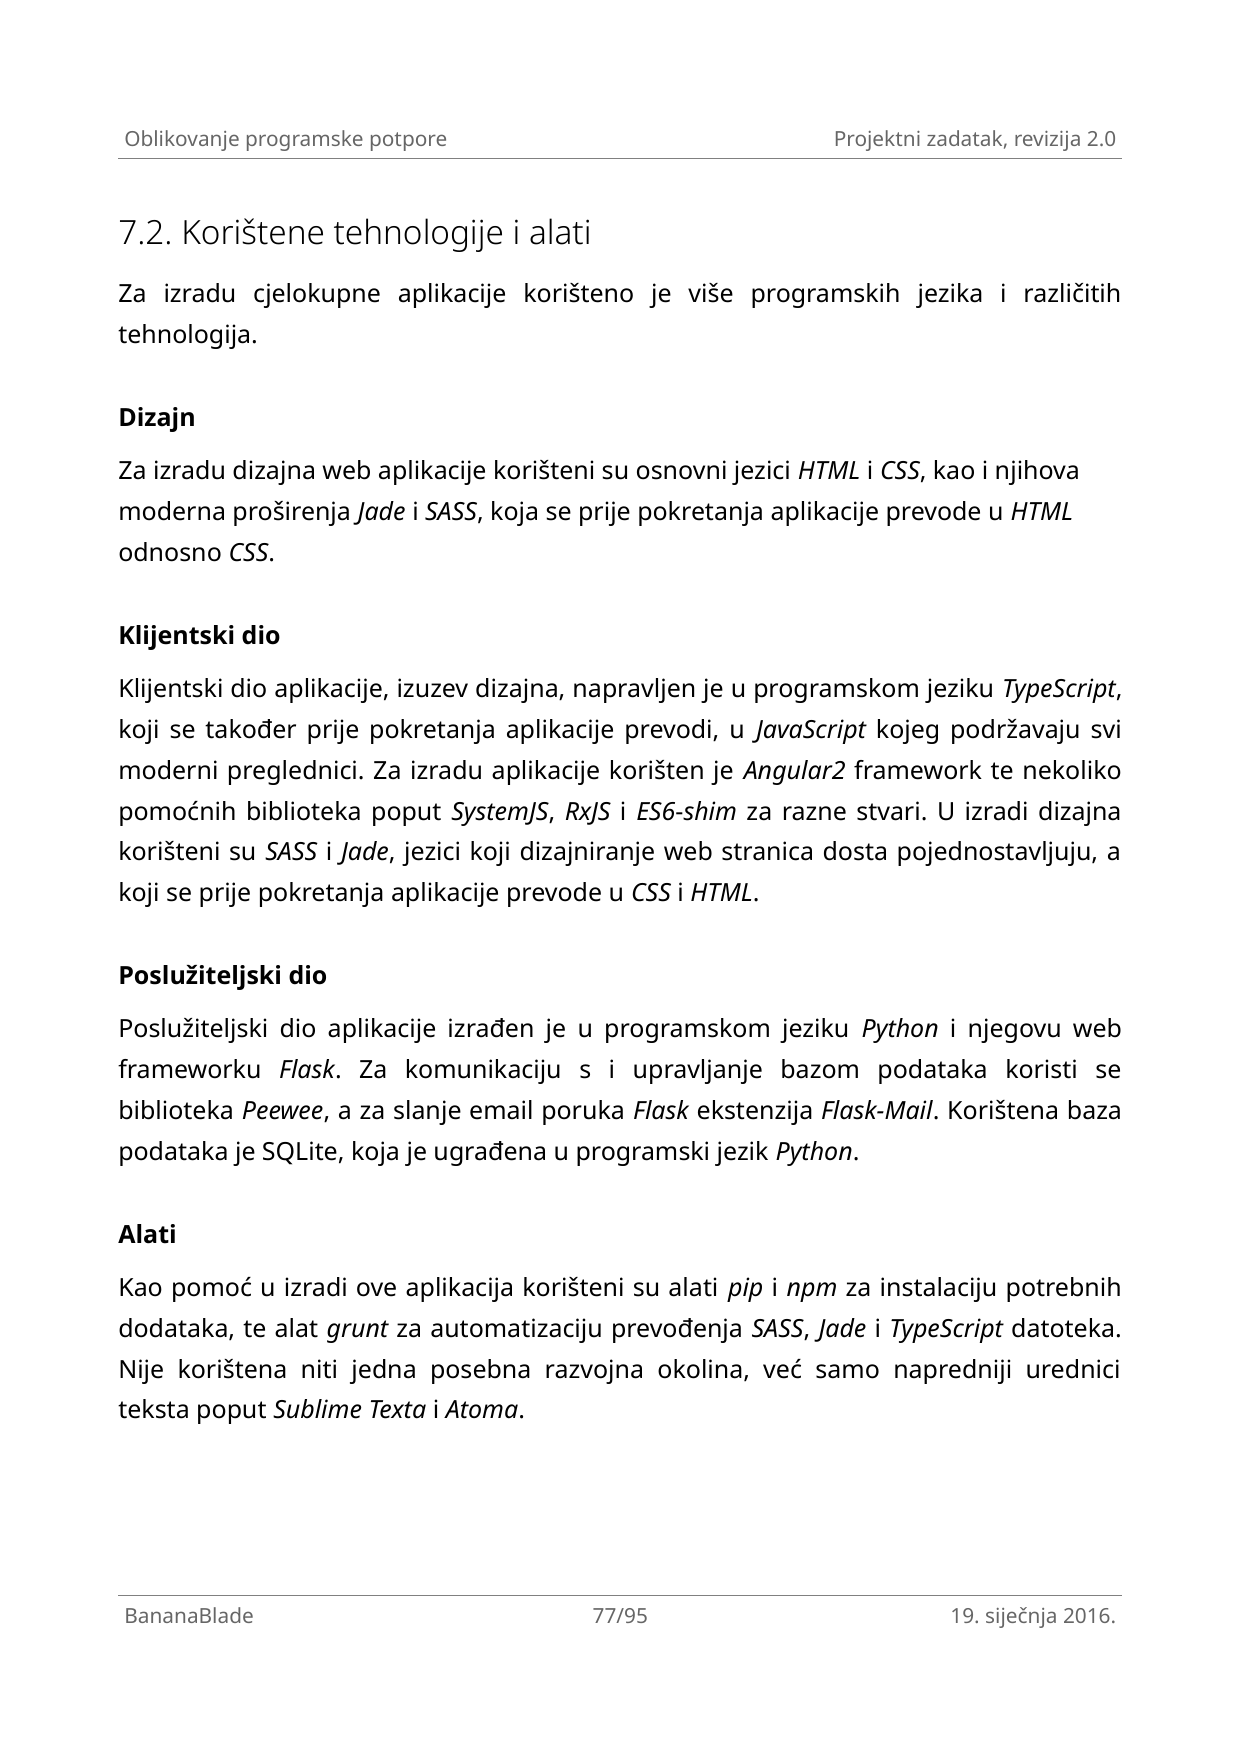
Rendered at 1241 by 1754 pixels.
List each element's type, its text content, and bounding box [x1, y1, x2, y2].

text Kao pomoć u izradi ove aplikacija korišteni su alati pip i npm za instalaciju potrebnih dodataka, te alat grunt za automatizaciju prevođenja SASS, Jade i TypeScript datoteka. Nije korištena niti jedna posebna razvojna okolina, već samo napredniji urednici teksta poput Sublime Texta i Atoma. [118, 1269, 1122, 1426]
text Za izradu cjelokupne aplikacije korišteno je više programskih jezika i različitih tehnologija. [118, 276, 1122, 351]
subtitle Dizajn [118, 399, 1122, 433]
text Za izradu dizajna web aplikacije korišteni su osnovni jezici HTML i CSS, kao i njihova moderna proširenja Jade i SASS, koja se prije pokretanja aplikacije prevode u HTML odnosno CSS. [118, 453, 1122, 568]
text Poslužiteljski dio aplikacije izrađen je u programskom jeziku Python i njegovu web frameworku Flask. Za komunikaciju s i upravljanje bazom podataka koristi se biblioteka Peewee, a za slanje email poruka Flask ekstenzija Flask-Mail. Korištena baza podataka je SQLite, koja je ugrađena u programski jezik Python. [118, 1011, 1122, 1167]
subtitle Alati [118, 1216, 1122, 1250]
subtitle Poslužiteljski dio [118, 958, 1122, 992]
text Klijentski dio aplikacije, izuzev dizajna, napravljen je u programskom jeziku TypeScript, koji se također prije pokretanja aplikacije prevodi, u JavaScript kojeg podržavaju svi moderni preglednici. Za izradu aplikacije korišten je Angular2 framework te nekoliko pomoćnih biblioteka poput SystemJS, RxJS i ES6-shim za razne stvari. U izradi dizajna korišteni su SASS i Jade, jezici koji dizajniranje web stranica dosta pojednostavljuju, a koji se prije pokretanja aplikacije prevode u CSS i HTML. [118, 671, 1122, 909]
subtitle Klijentski dio [118, 617, 1122, 651]
subtitle 7.2. Korištene tehnologije i alati [118, 209, 1122, 254]
